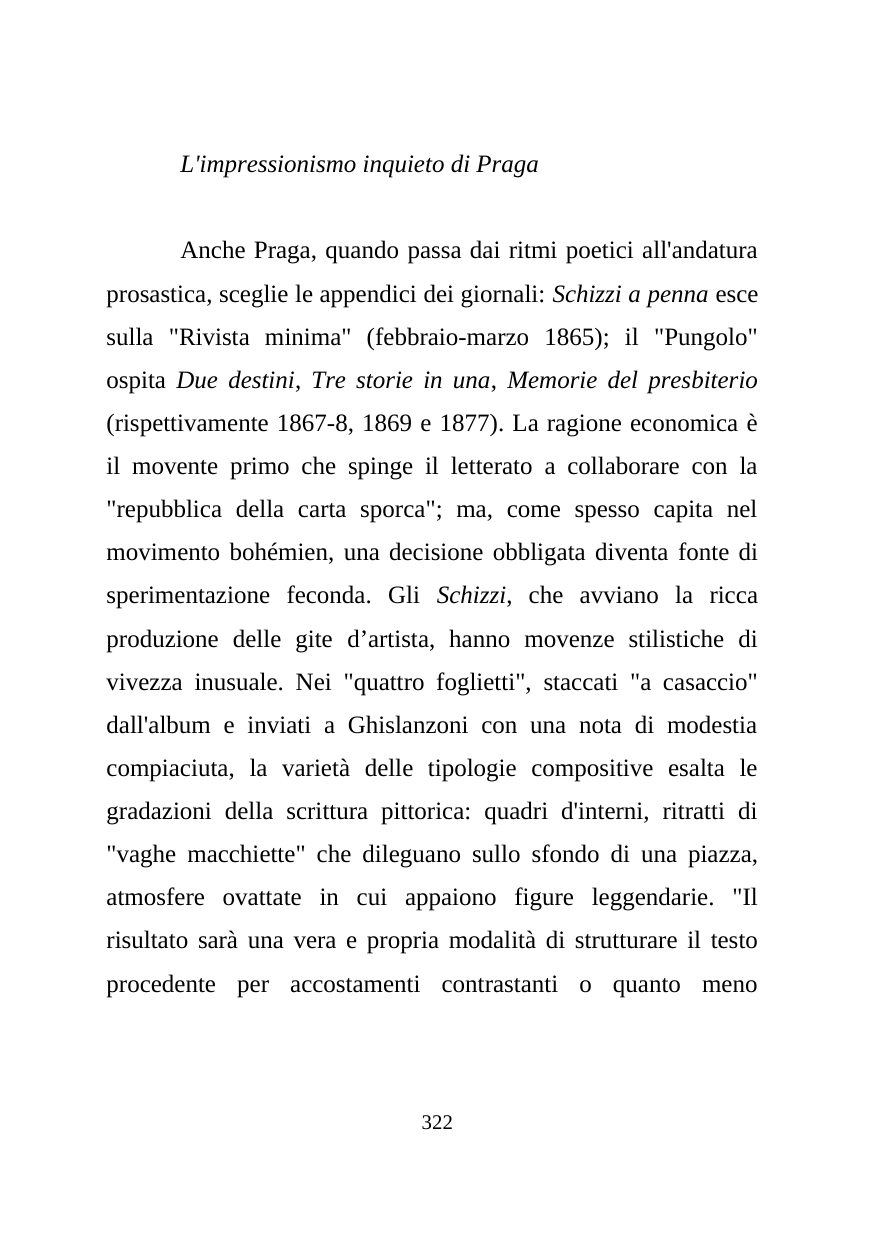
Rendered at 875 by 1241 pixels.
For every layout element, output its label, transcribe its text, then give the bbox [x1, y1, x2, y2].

text Anche Praga, quando passa dai ritmi poetici all'andatura prosastica, sceglie le appendici dei giornali: Schizzi a penna esce sulla "Rivista minima" (febbraio-marzo 1865); il "Pungolo" ospita Due destini, Tre storie in una, Memorie del presbiterio (rispettivamente 1867-8, 1869 e 1877). La ragione economica è il movente primo che spinge il letterato a collaborare con la "repubblica della carta sporca"; ma, come spesso capita nel movimento bohémien, una decisione obbligata diventa fonte di sperimentazione feconda. Gli Schizzi, che avviano la ricca produzione delle gite d’artista, hanno movenze stilistiche di vivezza inusuale. Nei "quattro foglietti", staccati "a casaccio" dall'album e inviati a Ghislanzoni con una nota di modestia compiaciuta, la varietà delle tipologie compositive esalta le gradazioni della scrittura pittorica: quadri d'interni, ritratti di "vaghe macchiette" che dileguano sullo sfondo di una piazza, atmosfere ovattate in cui appaiono figure leggendarie. "Il risultato sarà una vera e propria modalità di strutturare il testo procedente per accostamenti contrastanti o quanto meno [106, 236, 758, 997]
text L'impressionismo inquieto di Praga [106, 149, 758, 178]
